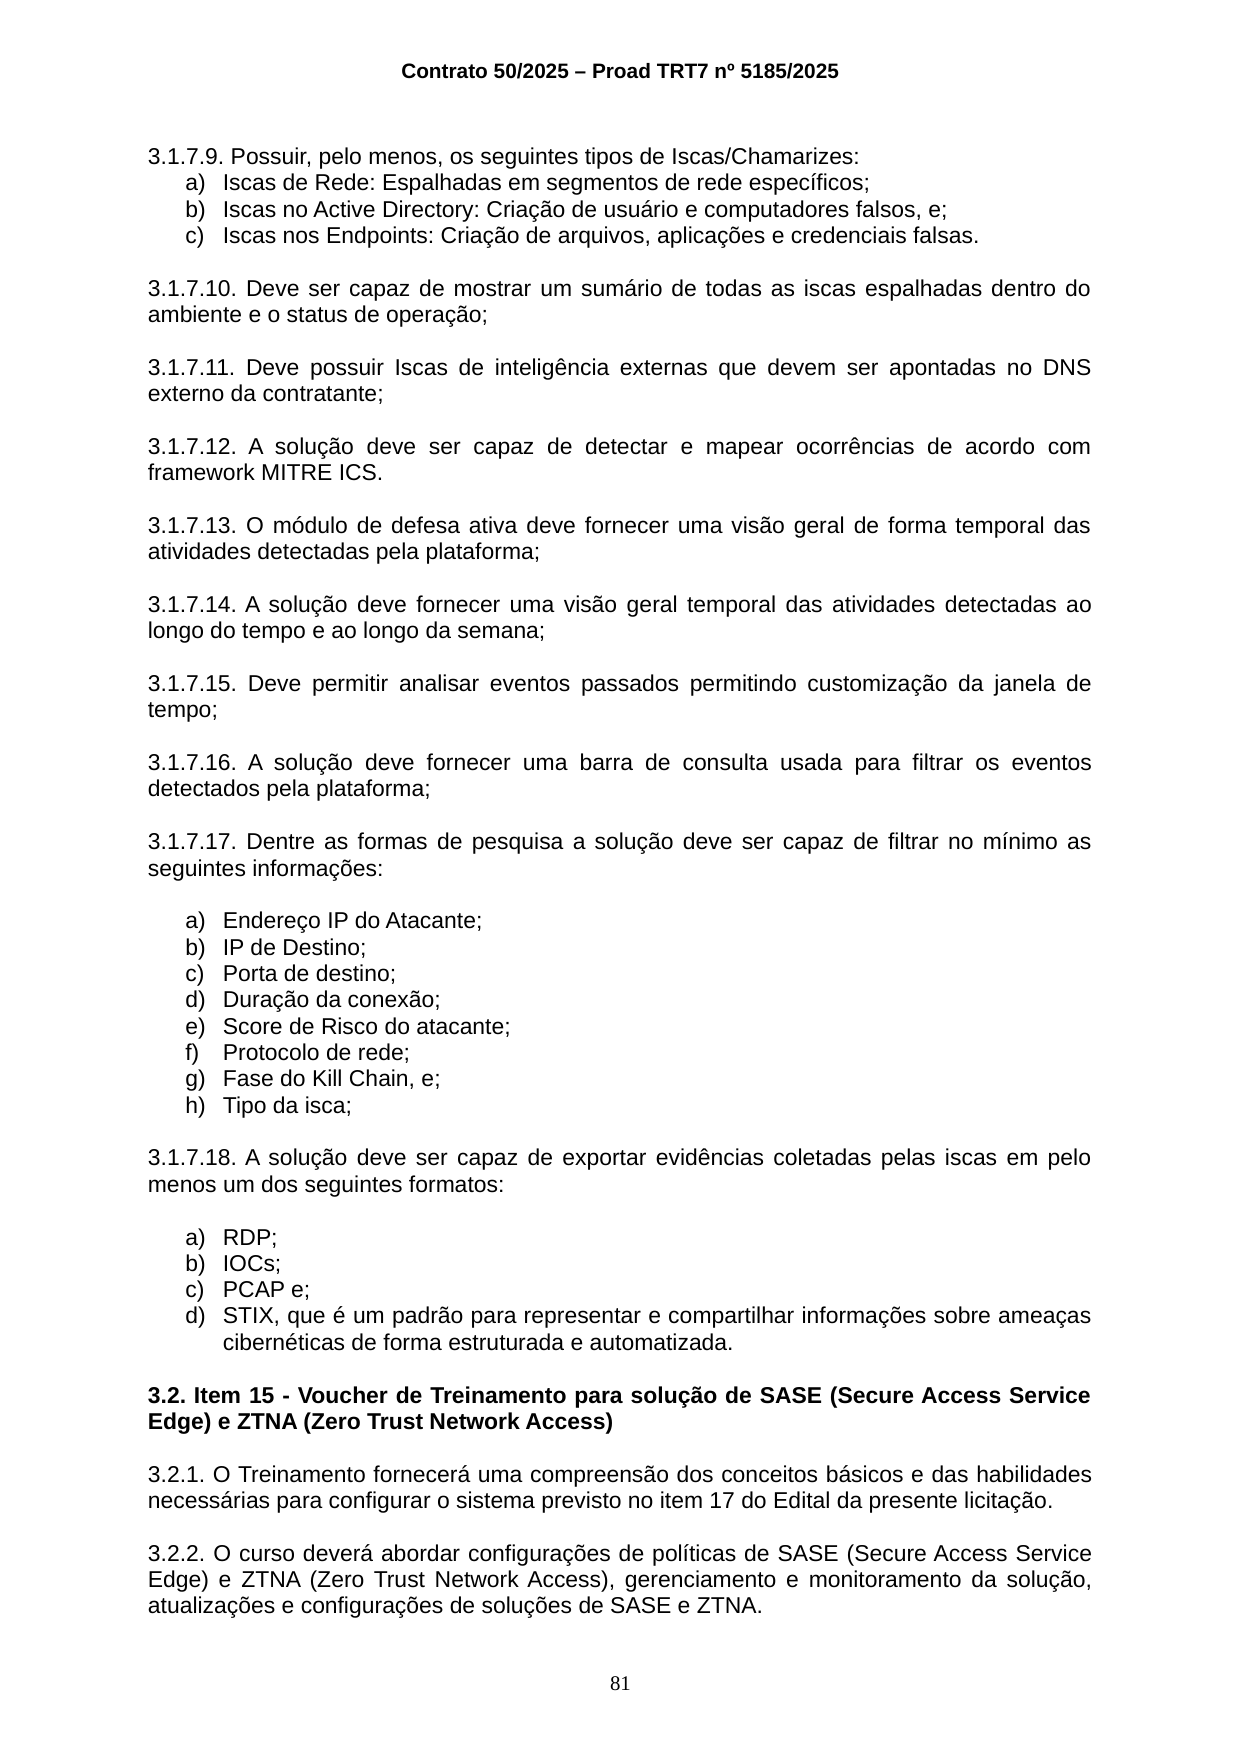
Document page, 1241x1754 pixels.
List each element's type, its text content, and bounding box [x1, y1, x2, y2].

text 3.2.1. O Treinamento fornecerá uma compreensão dos conceitos básicos e das habilidades necessárias para configurar o sistema previsto no item 17 do Edital da presente licitação. [148, 1461, 1092, 1513]
list Fase do Kill Chain, e; [185, 1065, 1092, 1092]
text 3.1.7.17. Dentre as formas de pesquisa a solução deve ser capaz de filtrar no mínimo as seguintes informações: [148, 828, 1092, 881]
text 3.2.2. O curso deverá abordar configurações de políticas de SASE (Secure Access Service Edge) e ZTNA (Zero Trust Network Access), gerenciamento e monitoramento da solução, atualizações e configurações de soluções de SASE e ZTNA. [148, 1540, 1092, 1619]
list Porta de destino; [185, 960, 1092, 986]
list Endereço IP do Atacante; [185, 907, 1092, 933]
text 3.1.7.12. A solução deve ser capaz de detectar e mapear ocorrências de acordo com framework MITRE ICS. [148, 433, 1092, 486]
list Tipo da isca; [185, 1092, 1092, 1118]
text 3.1.7.9. Possuir, pelo menos, os seguintes tipos de Iscas/Chamarizes: [148, 143, 1092, 169]
list RDP; [185, 1223, 1092, 1250]
text 3.1.7.13. O módulo de defesa ativa deve fornecer uma visão geral de forma temporal das atividades detectadas pela plataforma; [148, 512, 1092, 564]
list IOCs; [185, 1250, 1092, 1276]
text 3.2. Item 15 - Voucher de Treinamento para solução de SASE (Secure Access Service Edge) e ZTNA (Zero Trust Network Access) [148, 1382, 1092, 1434]
list STIX, que é um padrão para representar e compartilhar informações sobre ameaças cibernéticas de forma estruturada e automatizada. [185, 1302, 1092, 1355]
list IP de Destino; [185, 933, 1092, 960]
text 3.1.7.14. A solução deve fornecer uma visão geral temporal das atividades detectadas ao longo do tempo e ao longo da semana; [148, 591, 1092, 644]
list Iscas no Active Directory: Criação de usuário e computadores falsos, e; [185, 196, 1092, 222]
list Protocolo de rede; [185, 1039, 1092, 1065]
list Iscas nos Endpoints: Criação de arquivos, aplicações e credenciais falsas. [185, 222, 1092, 248]
text 3.1.7.11. Deve possuir Iscas de inteligência externas que devem ser apontadas no DNS externo da contratante; [148, 354, 1092, 406]
text 3.1.7.16. A solução deve fornecer uma barra de consulta usada para filtrar os eventos detectados pela plataforma; [148, 749, 1092, 802]
text 3.1.7.15. Deve permitir analisar eventos passados permitindo customização da janela de tempo; [148, 670, 1092, 723]
list Duração da conexão; [185, 986, 1092, 1013]
list Iscas de Rede: Espalhadas em segmentos de rede específicos; [185, 169, 1092, 196]
list PCAP e; [185, 1276, 1092, 1302]
text 3.1.7.18. A solução deve ser capaz de exportar evidências coletadas pelas iscas em pelo menos um dos seguintes formatos: [148, 1144, 1092, 1197]
list Score de Risco do atacante; [185, 1013, 1092, 1039]
text 3.1.7.10. Deve ser capaz de mostrar um sumário de todas as iscas espalhadas dentro do ambiente e o status de operação; [148, 275, 1092, 327]
